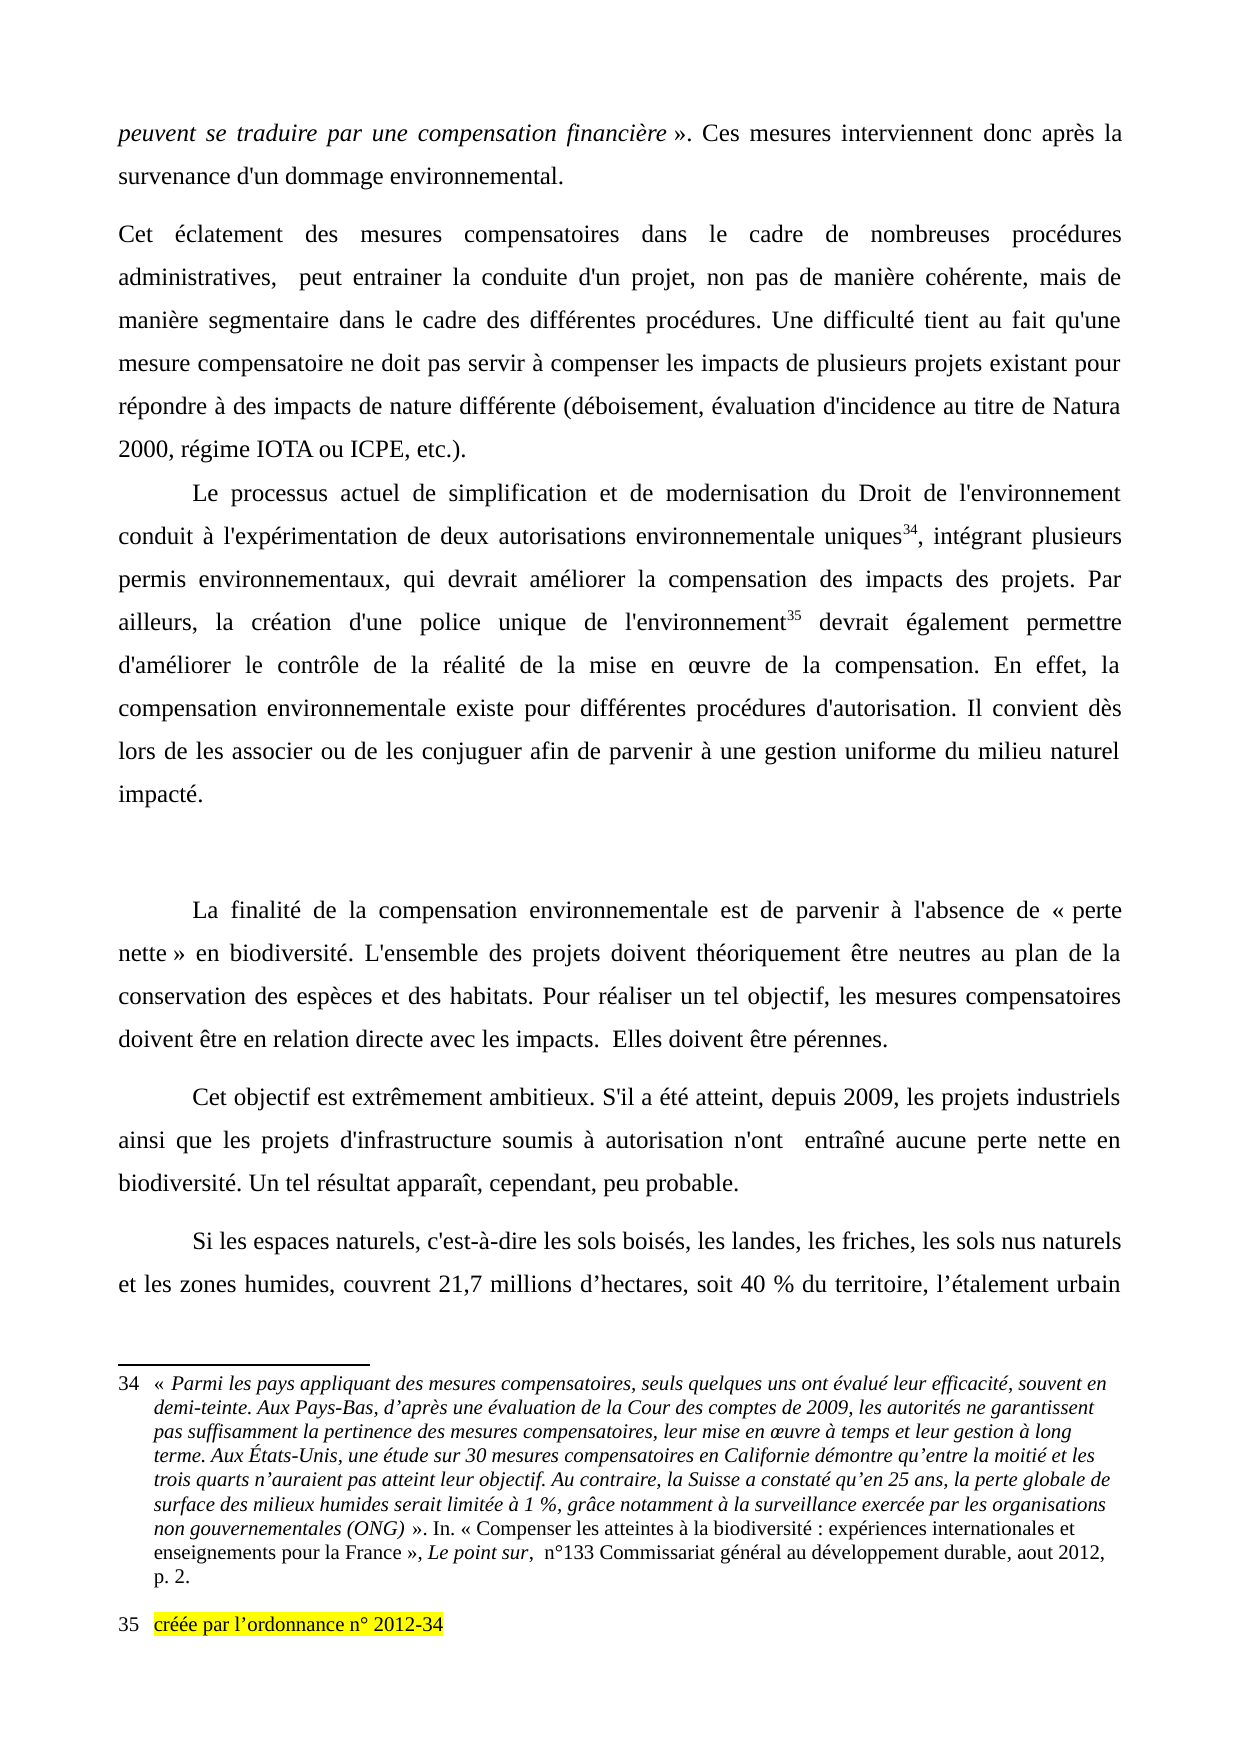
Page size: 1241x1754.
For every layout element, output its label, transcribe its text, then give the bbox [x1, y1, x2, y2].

text « Parmi les pays appliquant des mesures compensatoires, seuls quelques uns ont évalué leur efficacité, souvent en demi-teinte. Aux Pays-Bas, d’après une évaluation de la Cour des comptes de 2009, les autorités ne garantissent pas suffisamment la pertinence des mesures compensatoires, leur mise en œuvre à temps et leur gestion à long terme. Aux États-Unis, une étude sur 30 mesures compensatoires en Californie démontre qu’entre la moitié et les trois quarts n’auraient pas atteint leur objectif. Au contraire, la Suisse a constaté qu’en 25 ans, la perte globale de surface des milieux humides serait limitée à 1 %, grâce notamment à la surveillance exercée par les organisations non gouvernementales (ONG) ». In. « Compenser les atteintes à la biodiversité : expériences internationales et enseignements pour la France », Le point sur, n°133 Commissariat général au développement durable, aout 2012, p. 2. [118, 1371, 1122, 1588]
text Cet objectif est extrêmement ambitieux. S'il a été atteint, depuis 2009, les projets industriels ainsi que les projets d'infrastructure soumis à autorisation n'ont entraîné aucune perte nette en biodiversité. Un tel résultat apparaît, cependant, peu probable. [118, 1082, 1122, 1197]
text Le processus actuel de simplification et de modernisation du Droit de l'environnement conduit à l'expérimentation de deux autorisations environnementale uniques, intégrant plusieurs permis environnementaux, qui devrait améliorer la compensation des impacts des projets. Par ailleurs, la création d'une police unique de l'environnement devrait également permettre d'améliorer le contrôle de la réalité de la mise en œuvre de la compensation. En effet, la compensation environnementale existe pour différentes procédures d'autorisation. Il convient dès lors de les associer ou de les conjuguer afin de parvenir à une gestion uniforme du milieu naturel impacté. [118, 478, 1122, 808]
text La finalité de la compensation environnementale est de parvenir à l'absence de « perte nette » en biodiversité. L'ensemble des projets doivent théoriquement être neutres au plan de la conservation des espèces et des habitats. Pour réaliser un tel objectif, les mesures compensatoires doivent être en relation directe avec les impacts. Elles doivent être pérennes. [118, 895, 1122, 1053]
text Si les espaces naturels, c'est-à-dire les sols boisés, les landes, les friches, les sols nus naturels et les zones humides, couvrent 21,7 millions d’hectares, soit 40 % du territoire, l’étalement urbain [118, 1226, 1122, 1298]
text peuvent se traduire par une compensation financière ». Ces mesures interviennent donc après la survenance d'un dommage environnemental. [118, 118, 1122, 190]
text Cet éclatement des mesures compensatoires dans le cadre de nombreuses procédures administratives, peut entrainer la conduite d'un projet, non pas de manière cohérente, mais de manière segmentaire dans le cadre des différentes procédures. Une difficulté tient au fait qu'une mesure compensatoire ne doit pas servir à compenser les impacts de plusieurs projets existant pour répondre à des impacts de nature différente (déboisement, évaluation d'incidence au titre de Natura 2000, régime IOTA ou ICPE, etc.). [118, 219, 1122, 463]
text créée par l’ordonnance n° 2012-34 [118, 1612, 1122, 1636]
